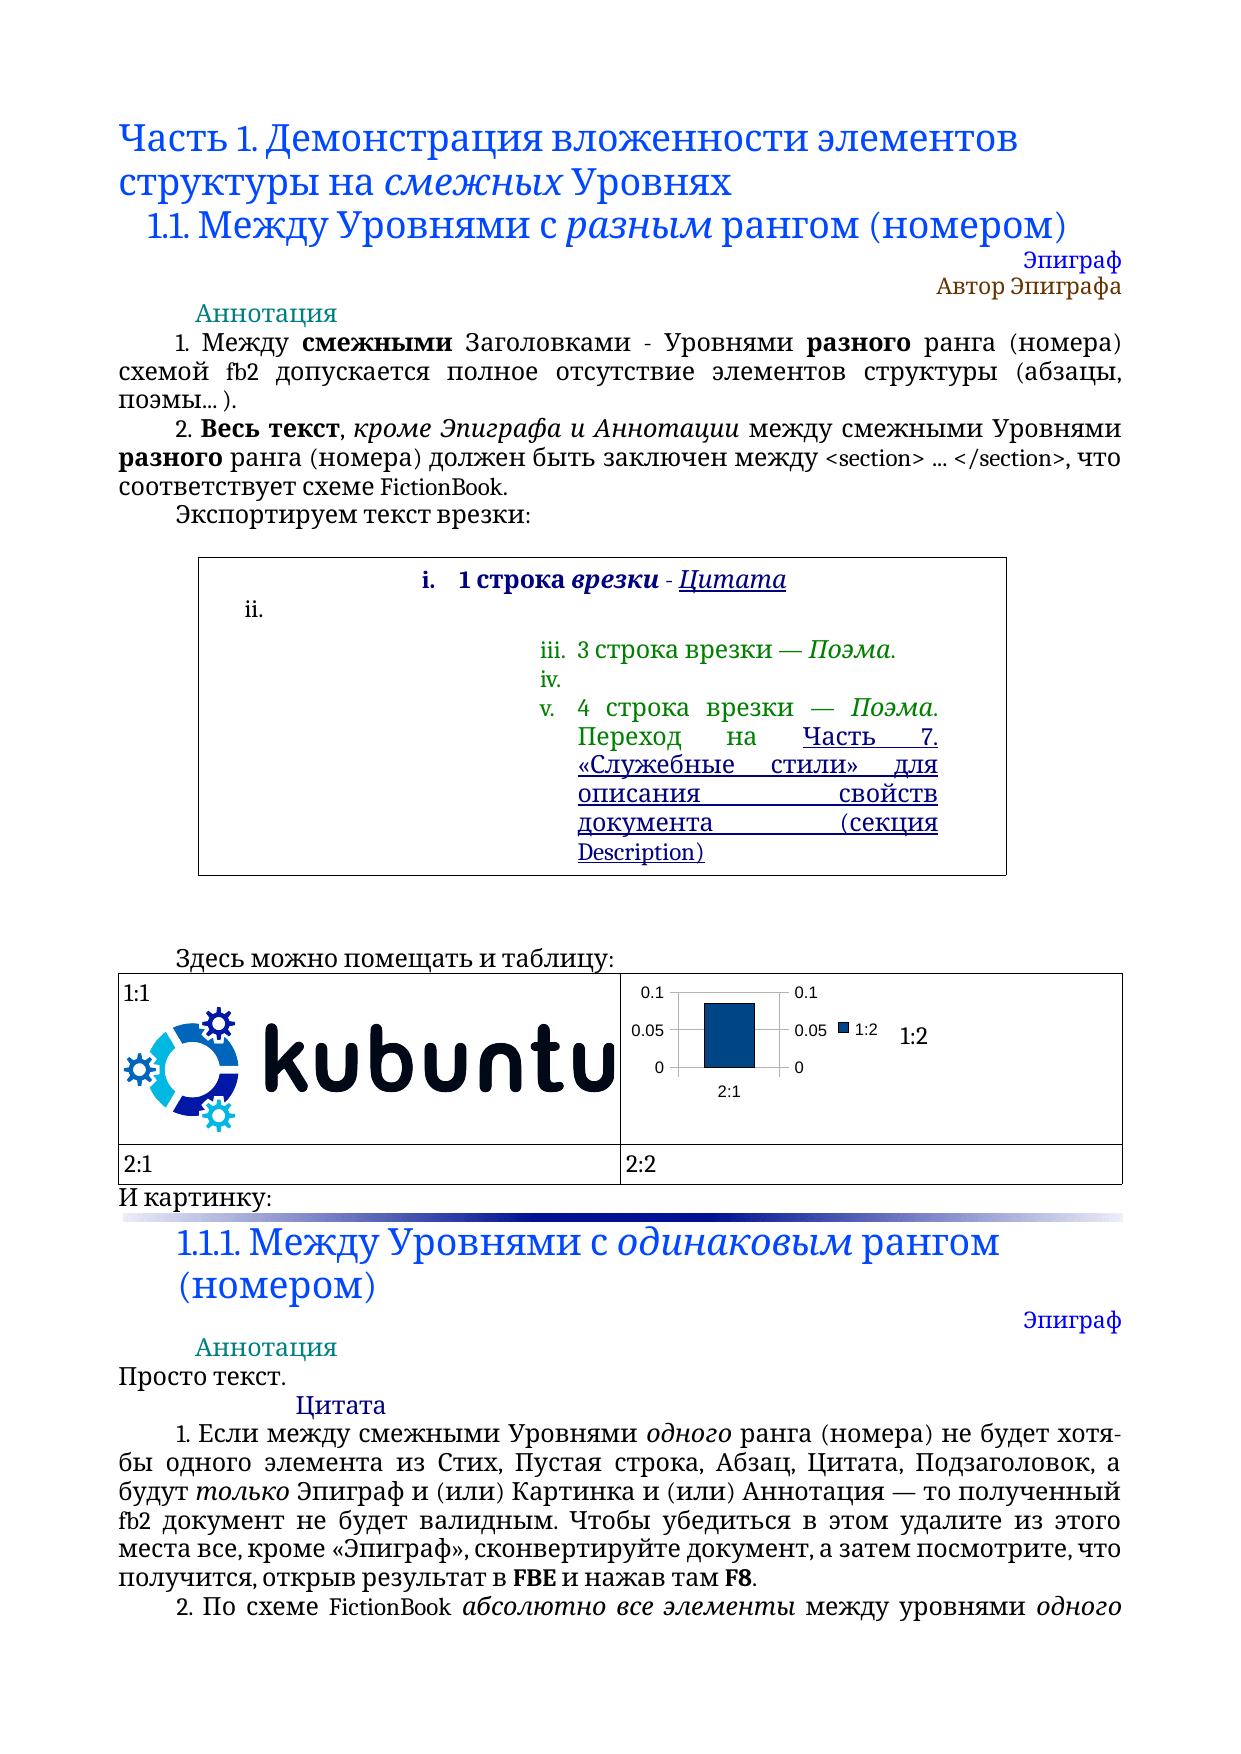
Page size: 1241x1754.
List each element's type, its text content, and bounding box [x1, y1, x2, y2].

text Автор Эпиграфа [502, 274, 1122, 300]
text 2. Весь текст, кроме Эпиграфа и Аннотации между смежными Уровнями разного ранга (номера) должен быть заключен между <section> ... </section>, что соответствует схеме FictionBook. [118, 415, 1122, 501]
text Экспортируем текст врезки: [118, 501, 1122, 530]
picture [213, 1110, 224, 1121]
text Эпиграф [472, 247, 1122, 274]
text Аннотация [118, 300, 1122, 329]
picture [122, 1213, 1123, 1222]
text 2. По схеме FictionBook абсолютно все элементы между уровнями одного [118, 1593, 1122, 1622]
text 1. Между смежными Заголовками - Уровнями разного ранга (номера) схемой fb2 допускается полное отсутствие элементов структуры (абзацы, поэмы... ). [118, 329, 1122, 415]
list 1 строка врезки - Цитата [422, 566, 820, 595]
text Эпиграф [472, 1308, 1122, 1334]
text Здесь можно помещать и таблицу: [118, 944, 1122, 973]
text Цитата [295, 1392, 945, 1420]
table_cell 2:2 [621, 1145, 1122, 1184]
table_cell 2:1 [119, 1145, 620, 1184]
text И картинку: [118, 1185, 1122, 1213]
text 1.1. Между Уровнями с разным рангом (номером) [148, 204, 1122, 247]
text 1. Если между смежными Уровнями одного ранга (номера) не будет хотя-бы одного элемента из Стих, Пустая строка, Абзац, Цитата, Подзаголовок, а будут только Эпиграф и (или) Картинка и (или) Аннотация — то полученный fb2 документ не будет валидным. Чтобы убедиться в этом удалите из этого места все, кроме «Эпиграф», сконвертируйте документ, а затем посмотрите, что получится, открыв результат в FBE и нажав там F8. [118, 1420, 1122, 1593]
picture [123, 1007, 615, 1132]
text 1.1.1. Между Уровнями с одинаковым рангом (номером) [177, 1222, 1122, 1308]
text Просто текст. [118, 1363, 1122, 1392]
list 4 строка врезки — Поэма. Переход на Часть 7. «Служебные стили» для описания свойств документа (секция Description) [540, 694, 938, 866]
text Аннотация [118, 1334, 1122, 1363]
table_header 1:2 [621, 974, 1122, 1144]
text Часть 1. Демонстрация вложенности элементов структуры на смежных Уровнях [118, 118, 1122, 204]
table_header 1:1 [119, 974, 620, 1144]
list 3 строка врезки — Поэма. [540, 636, 938, 665]
